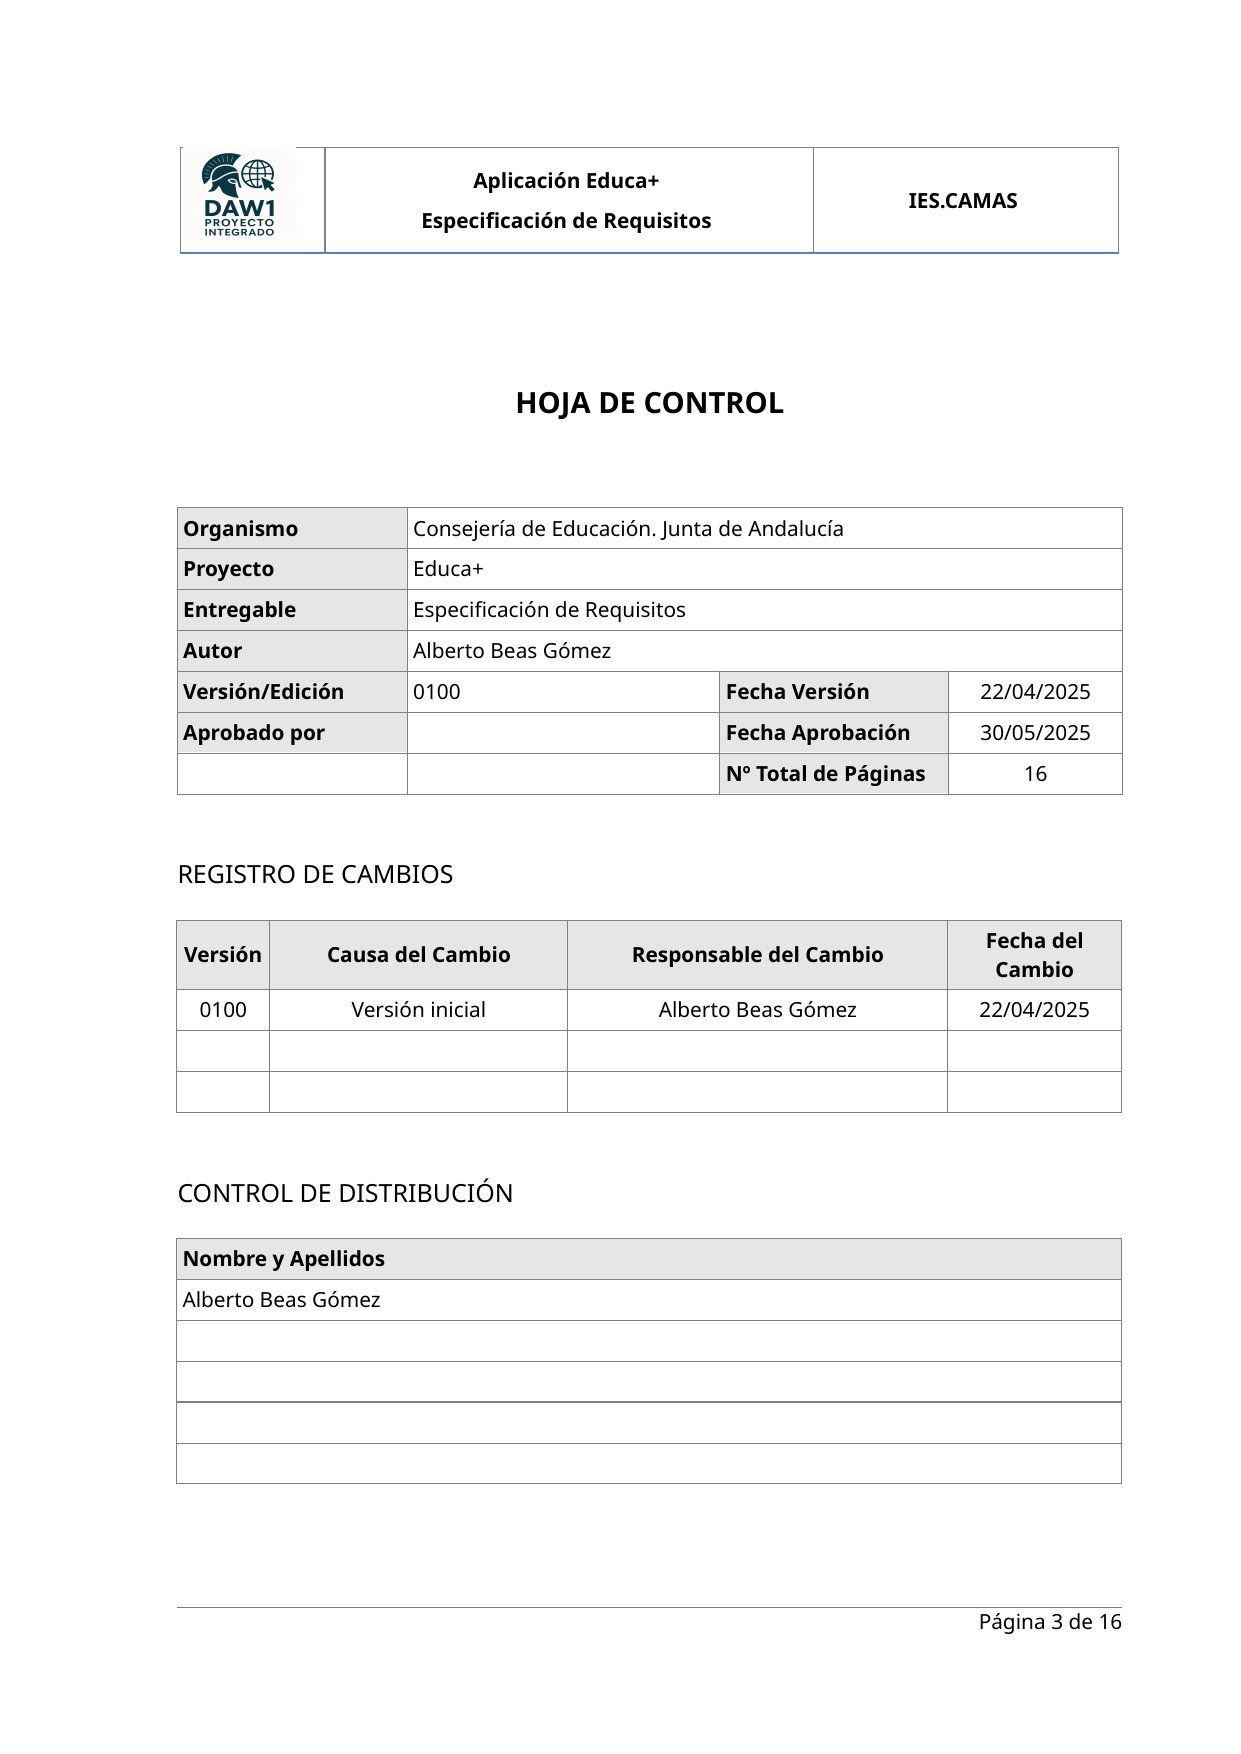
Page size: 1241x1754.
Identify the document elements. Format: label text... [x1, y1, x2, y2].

table_cell Fecha Aprobación [720, 713, 948, 752]
table_cell 22/04/2025 [948, 990, 1121, 1030]
table_cell 22/04/2025 [949, 672, 1122, 712]
table_cell [568, 1031, 947, 1071]
table_cell Versión inicial [270, 990, 567, 1030]
text HOJA DE CONTROL [177, 382, 1122, 422]
table_cell [408, 713, 719, 752]
table_cell Alberto Beas Gómez [177, 1280, 1121, 1319]
table_cell Entregable [178, 590, 407, 630]
table_header Fecha del Cambio [948, 921, 1121, 989]
table_cell 30/05/2025 [949, 713, 1122, 752]
table_cell [948, 1072, 1121, 1112]
table_cell [177, 1321, 1121, 1361]
table_cell Aprobado por [178, 713, 407, 752]
table_cell Nº Total de Páginas [720, 754, 948, 793]
table_cell Versión/Edición [178, 672, 407, 712]
table_cell [177, 1031, 269, 1071]
table_header Organismo [178, 508, 407, 548]
table_cell [270, 1072, 567, 1112]
table_cell 14 [949, 754, 1122, 793]
table_header Versión [177, 921, 269, 989]
table_cell [177, 1403, 1121, 1442]
table_cell Proyecto [178, 549, 407, 589]
table_cell Autor [178, 631, 407, 671]
table_cell [948, 1031, 1121, 1071]
text REGISTRO DE CAMBIOS [177, 857, 1122, 891]
table_cell Alberto Beas Gómez [568, 990, 947, 1030]
table_cell [568, 1072, 947, 1112]
table_header Nombre y Apellidos [177, 1239, 1121, 1279]
table_header Causa del Cambio [270, 921, 567, 989]
table_cell [177, 1072, 269, 1112]
table_cell [177, 1362, 1121, 1401]
text CONTROL DE DISTRIBUCIÓN [177, 1175, 1122, 1209]
table_header Consejería de Educación. Junta de Andalucía [408, 508, 1122, 548]
table_cell Especificación de Requisitos [408, 590, 1122, 630]
table_cell 0100 [177, 990, 269, 1030]
picture [183, 147, 296, 246]
table_cell Educa+ [408, 549, 1122, 589]
table_cell [270, 1031, 567, 1071]
table_cell Alberto Beas Gómez [408, 631, 1122, 671]
table_header Responsable del Cambio [568, 921, 947, 989]
table_cell [178, 754, 407, 793]
table_cell [177, 1444, 1121, 1483]
table_cell [408, 754, 719, 793]
table_cell Fecha Versión [720, 672, 948, 712]
table_cell 0100 [408, 672, 719, 712]
